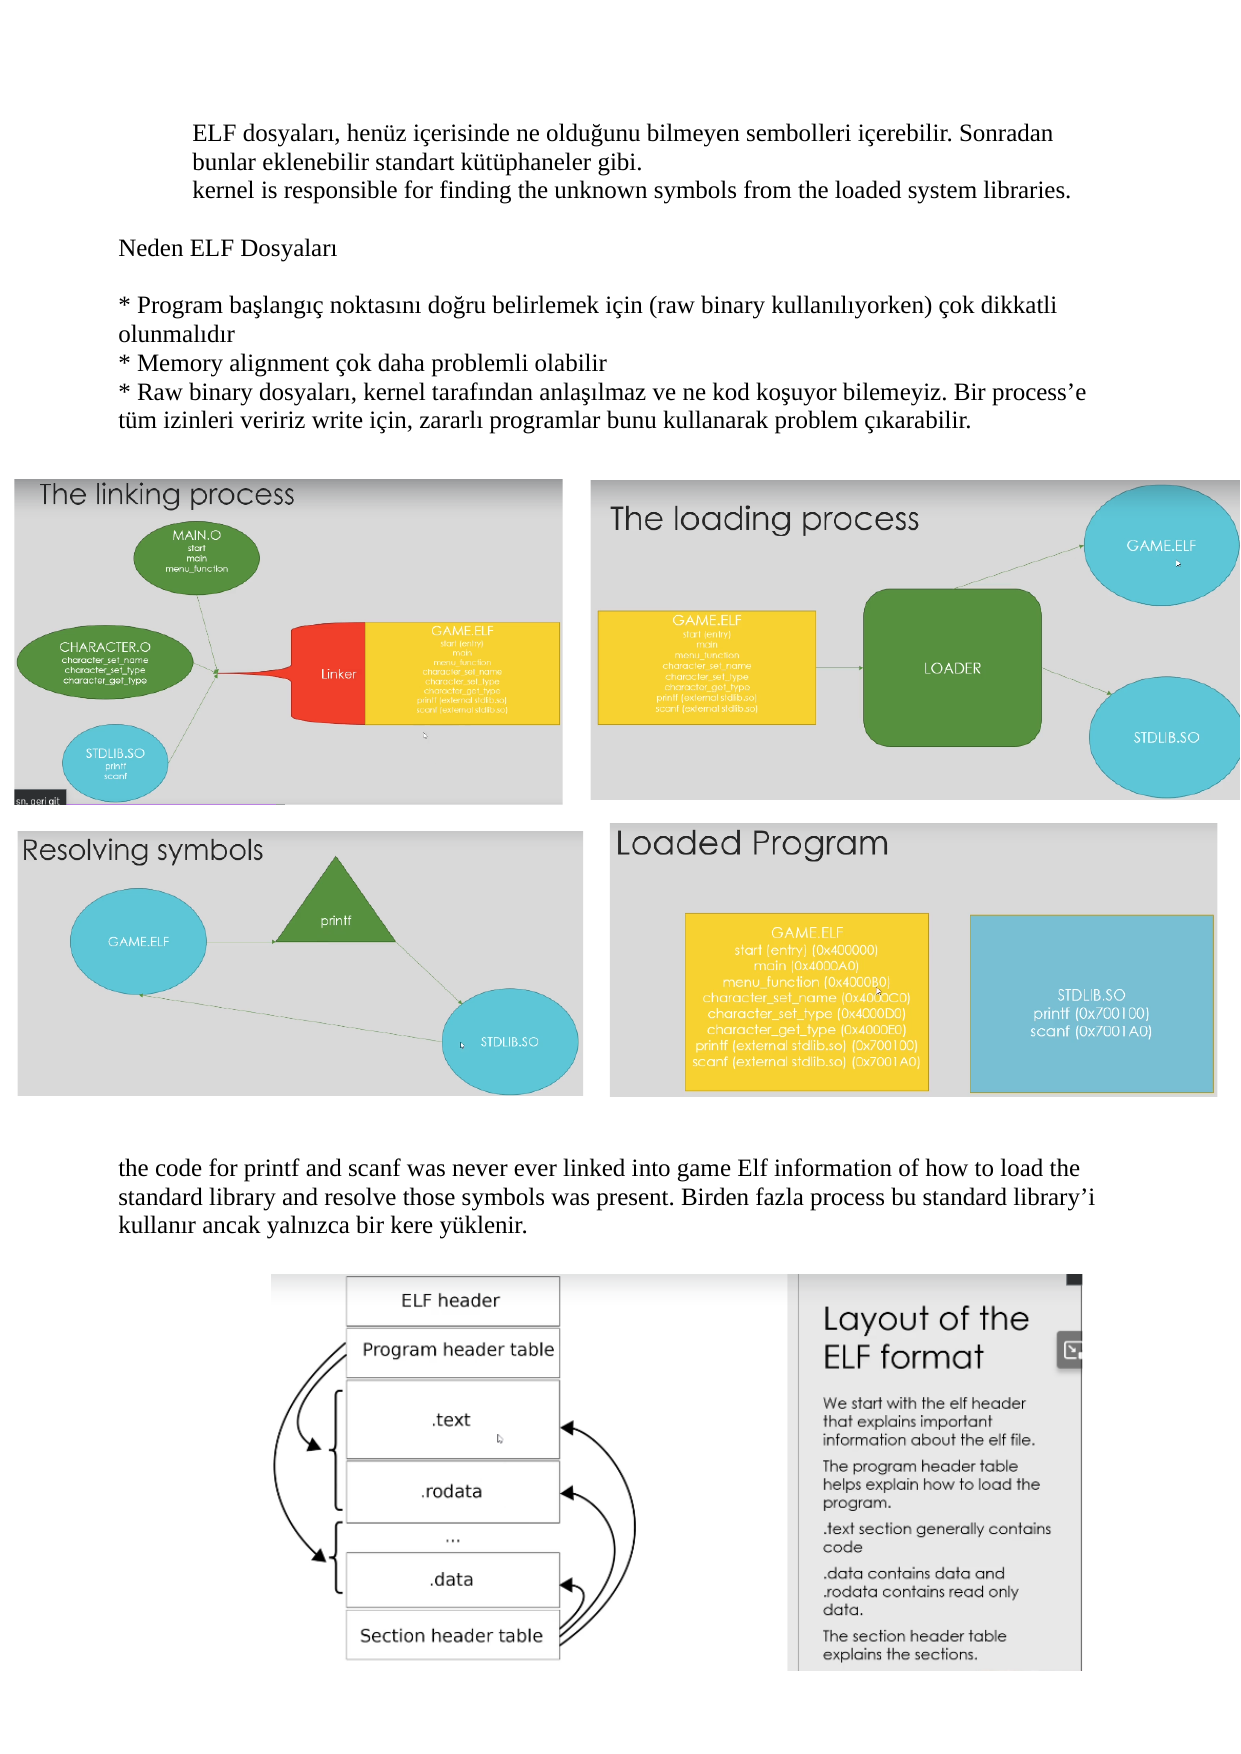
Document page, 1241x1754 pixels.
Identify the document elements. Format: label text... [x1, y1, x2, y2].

text * Program başlangıç noktasını doğru belirlemek için (raw binary kullanılıyorken) çok dikkatli olunmalıdır [118, 291, 1122, 348]
text the code for printf and scanf was never ever linked into game Elf information of how to load the standard library and resolve those symbols was present. Birden fazla process bu standard library’i kullanır ancak yalnızca bir kere yüklenir. [118, 1153, 1122, 1239]
picture [271, 1274, 1083, 1671]
text * Raw binary dosyaları, kernel tarafından anlaşılmaz ve ne kod koşuyor bilemeyiz. Bir process’e tüm izinleri veririz write için, zararlı programlar bunu kullanarak problem çıkarabilir. [118, 377, 1122, 434]
text kernel is responsible for finding the unknown symbols from the loaded system libraries. [118, 176, 1122, 204]
picture [609, 823, 1218, 1097]
picture [590, 480, 1240, 800]
picture [17, 831, 584, 1096]
text Neden ELF Dosyaları [118, 233, 1122, 262]
text * Memory alignment çok daha problemli olabilir [118, 348, 1122, 377]
picture [14, 479, 563, 805]
text ELF dosyaları, henüz içerisinde ne olduğunu bilmeyen sembolleri içerebilir. Sonradan bunlar eklenebilir standart kütüphaneler gibi. [118, 118, 1122, 176]
